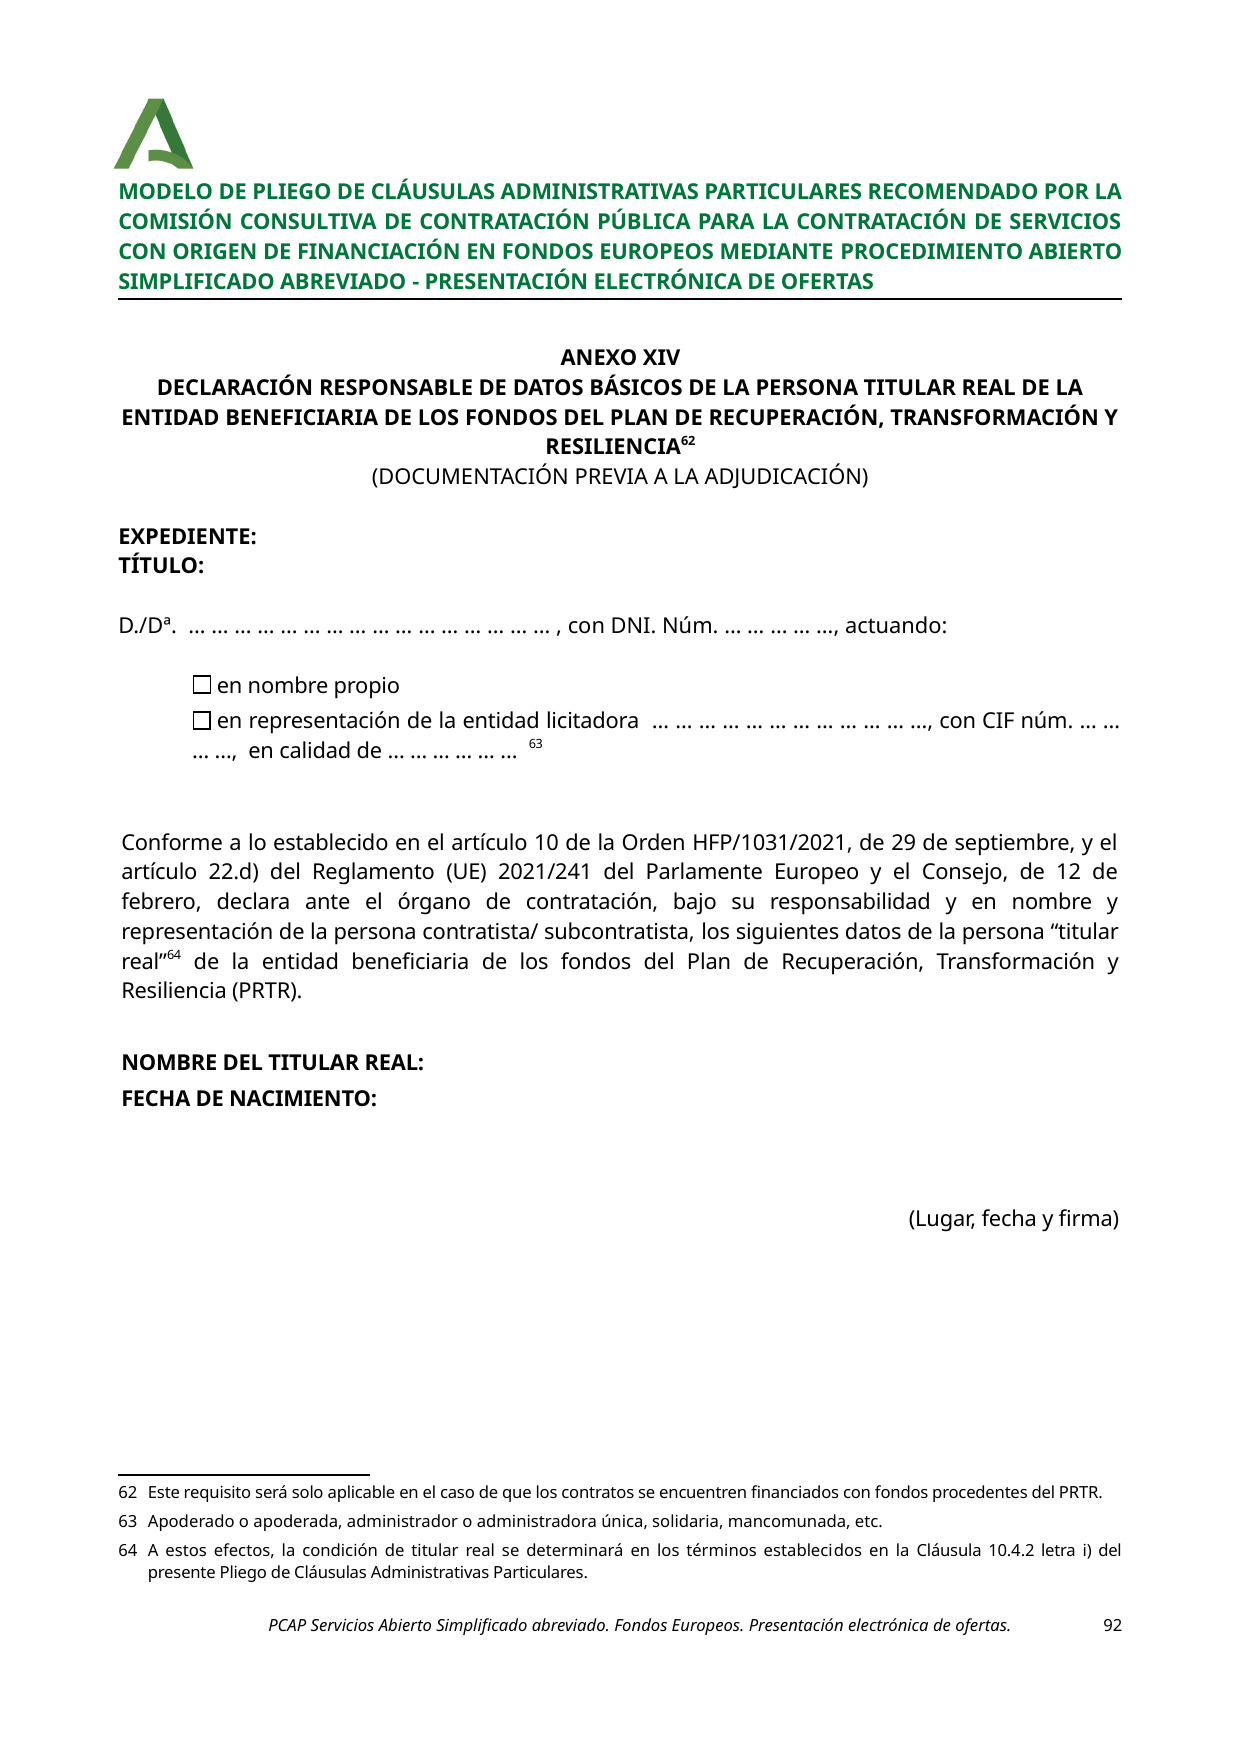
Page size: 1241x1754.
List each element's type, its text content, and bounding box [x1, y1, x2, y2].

picture [109, 94, 198, 173]
text ANEXO XIV [118, 342, 1122, 372]
text NOMBRE DEL TITULAR REAL: [118, 1044, 1122, 1077]
text DECLARACIÓN RESPONSABLE DE DATOS BÁSICOS DE LA PERSONA TITULAR REAL DE LA ENTIDAD BENEFICIARIA DE LOS FONDOS DEL PLAN DE RECUPERACIÓN, TRANSFORMACIÓN Y RESILIENCIA [118, 372, 1122, 461]
text en representación de la entidad licitadora … … … … … … … … … … … …, con CIF núm. … … … …, en calidad de … … … … … … [192, 706, 1122, 765]
text (DOCUMENTACIÓN PREVIA A LA ADJUDICACIÓN) [118, 461, 1122, 491]
text MODELO DE PLIEGO DE CLÁUSULAS ADMINISTRATIVAS PARTICULARES RECOMENDADO POR LA COMISIÓN CONSULTIVA DE CONTRATACIÓN PÚBLICA PARA LA CONTRATACIÓN DE SERVICIOS CON ORIGEN DE FINANCIACIÓN EN FONDOS EUROPEOS MEDIANTE PROCEDIMIENTO ABIERTO SIMPLIFICADO ABREVIADO - PRESENTACIÓN ELECTRÓNICA DE OFERTAS [118, 176, 1122, 298]
text Este requisito será solo aplicable en el caso de que los contratos se encuentren financiados con fondos procedentes del PRTR. [118, 1481, 1122, 1504]
text FECHA DE NACIMIENTO: [118, 1080, 1122, 1113]
text TÍTULO: [118, 551, 1122, 580]
text en nombre propio [192, 670, 1122, 699]
text Apoderado o apoderada, administrador o administradora única, solidaria, mancomunada, etc. [118, 1509, 1122, 1532]
text EXPEDIENTE: [118, 521, 1122, 551]
text A estos efectos, la condición de titular real se determinará en los términos establecidos en la Cláusula 10.4.2 letra i) del presente Pliego de Cláusulas Administrativas Particulares. [118, 1538, 1122, 1584]
text Conforme a lo establecido en el artículo 10 de la Orden HFP/1031/2021, de 29 de septiembre, y el artículo 22.d) del Reglamento (UE) 2021/241 del Parlamente Europeo y el Consejo, de 12 de febrero, declara ante el órgano de contratación, bajo su responsabilidad y en nombre y representación de la persona contratista/ subcontratista, los siguientes datos de la persona “titular real” de la entidad beneficiaria de los fondos del Plan de Recuperación, Transformación y Resiliencia (PRTR). [118, 824, 1122, 1005]
text (Lugar, fecha y firma) [118, 1200, 1122, 1233]
text D./Dª. … … … … … … … … … … … … … … … … , con DNI. Núm. … … … … …, actuando: [118, 610, 1122, 640]
